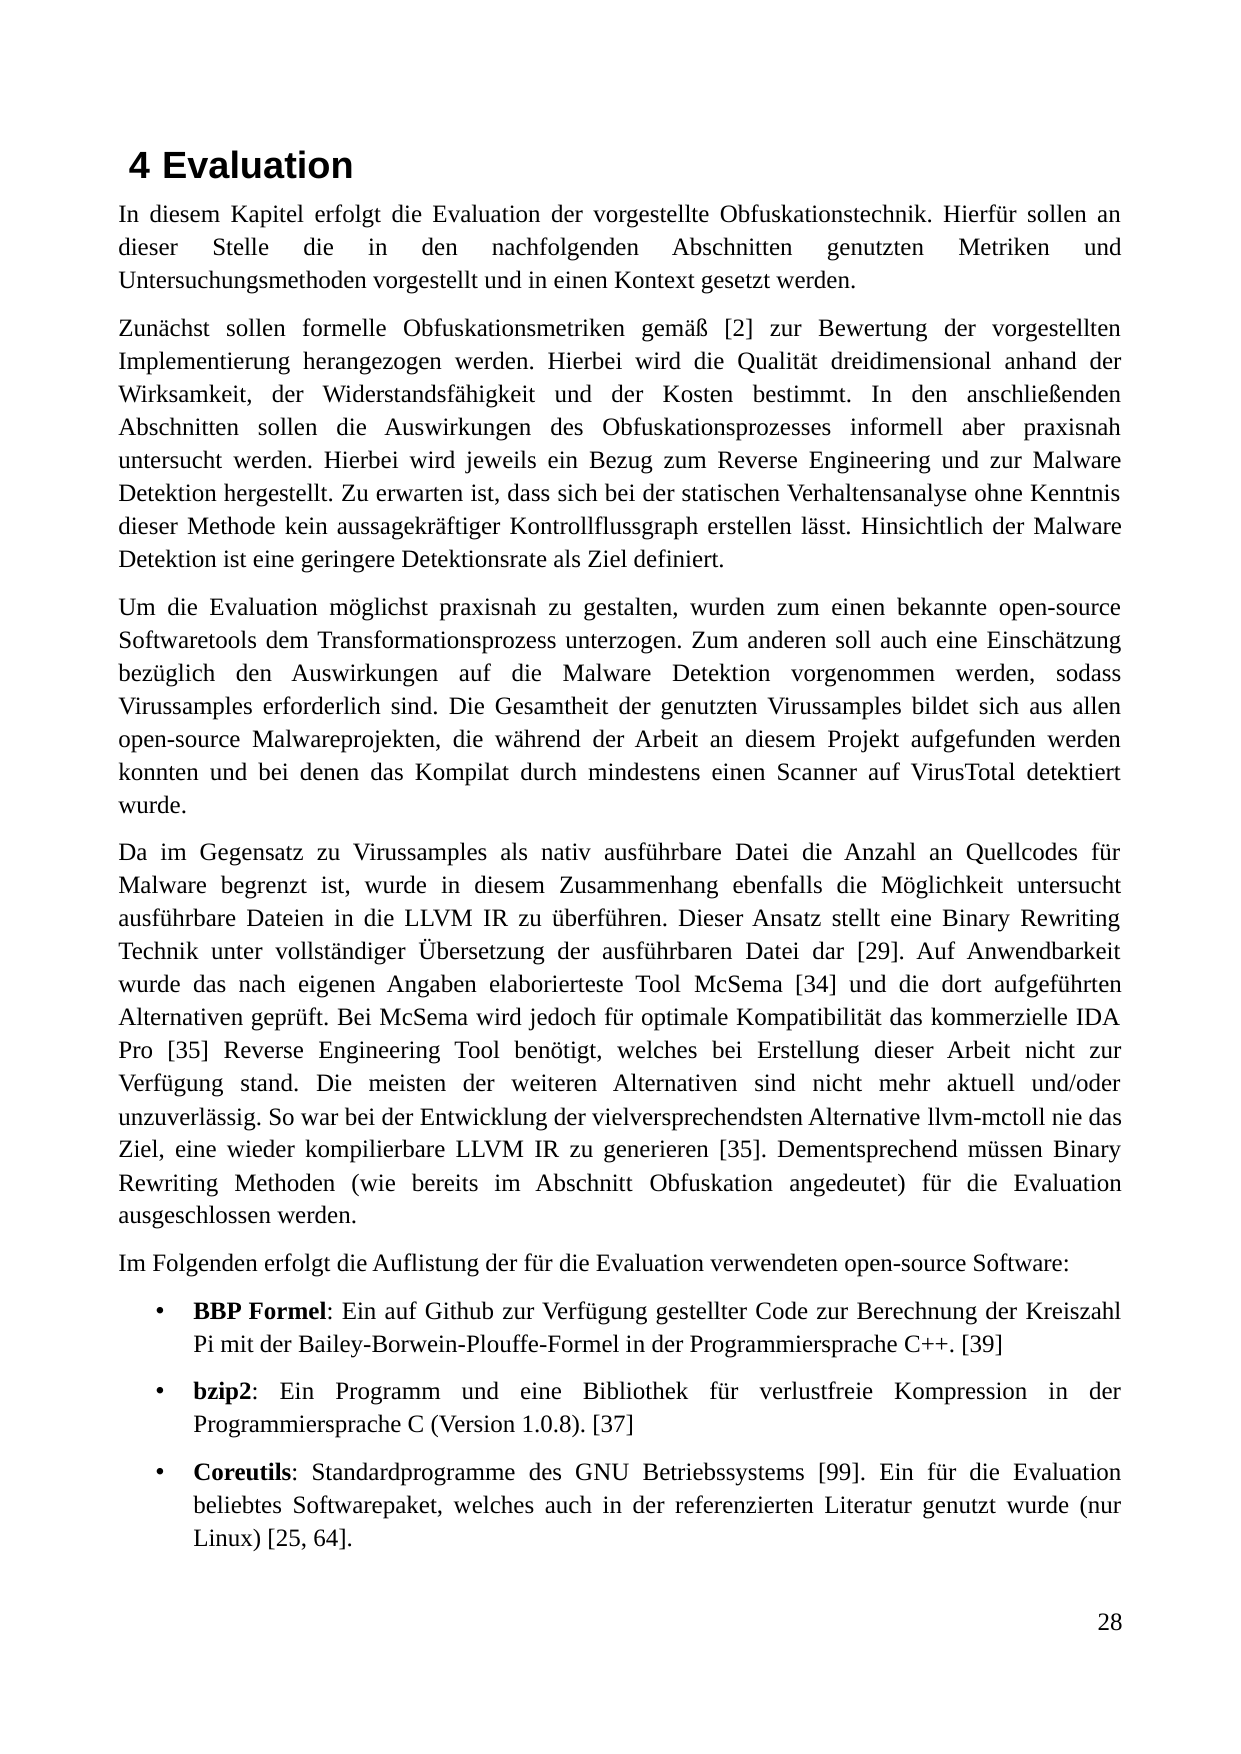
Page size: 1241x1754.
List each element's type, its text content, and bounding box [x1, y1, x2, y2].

text Zunächst sollen formelle Obfuskationsmetriken gemäß [2] zur Bewertung der vorgestellten Implementierung herangezogen werden. Hierbei wird die Qualität dreidimensional anhand der Wirksamkeit, der Widerstandsfähigkeit und der Kosten bestimmt. In den anschließenden Abschnitten sollen die Auswirkungen des Obfuskationsprozesses informell aber praxisnah untersucht werden. Hierbei wird jeweils ein Bezug zum Reverse Engineering und zur Malware Detektion hergestellt. Zu erwarten ist, dass sich bei der statischen Verhaltensanalyse ohne Kenntnis dieser Methode kein aussagekräftiger Kontrollflussgraph erstellen lässt. Hinsichtlich der Malware Detektion ist eine geringere Detektionsrate als Ziel definiert. [118, 313, 1122, 573]
text In diesem Kapitel erfolgt die Evaluation der vorgestellte Obfuskationstechnik. Hierfür sollen an dieser Stelle die in den nachfolgenden Abschnitten genutzten Metriken und Untersuchungsmethoden vorgestellt und in einen Kontext gesetzt werden. [118, 199, 1122, 294]
list Coreutils: Standardprogramme des GNU Betriebssystems [99]. Ein für die Evaluation beliebtes Softwarepaket, welches auch in der referenzierten Literatur genutzt wurde (nur Linux) [25, 64]. [156, 1457, 1122, 1552]
list bzip2: Ein Programm und eine Bibliothek für verlustfreie Kompression in der Programmiersprache C (Version 1.0.8). [37] [156, 1376, 1122, 1438]
text Um die Evaluation möglichst praxisnah zu gestalten, wurden zum einen bekannte open-source Softwaretools dem Transformationsprozess unterzogen. Zum anderen soll auch eine Einschätzung bezüglich den Auswirkungen auf die Malware Detektion vorgenommen werden, sodass Virussamples erforderlich sind. Die Gesamtheit der genutzten Virussamples bildet sich aus allen open-source Malwareprojekten, die während der Arbeit an diesem Projekt aufgefunden werden konnten und bei denen das Kompilat durch mindestens einen Scanner auf VirusTotal detektiert wurde. [118, 592, 1122, 818]
subtitle Evaluation [118, 143, 1122, 187]
text Im Folgenden erfolgt die Auflistung der für die Evaluation verwendeten open-source Software: [118, 1248, 1122, 1277]
list BBP Formel: Ein auf Github zur Verfügung gestellter Code zur Berechnung der Kreiszahl Pi mit der Bailey-Borwein-Plouffe-Formel in der Programmiersprache C++. [39] [156, 1296, 1122, 1358]
text Da im Gegensatz zu Virussamples als nativ ausführbare Datei die Anzahl an Quellcodes für Malware begrenzt ist, wurde in diesem Zusammenhang ebenfalls die Möglichkeit untersucht ausführbare Dateien in die LLVM IR zu überführen. Dieser Ansatz stellt eine Binary Rewriting Technik unter vollständiger Übersetzung der ausführbaren Datei dar [29]. Auf Anwendbarkeit wurde das nach eigenen Angaben elaborierteste Tool McSema [34] und die dort aufgeführten Alternativen geprüft. Bei McSema wird jedoch für optimale Kompatibilität das kommerzielle IDA Pro [35] Reverse Engineering Tool benötigt, welches bei Erstellung dieser Arbeit nicht zur Verfügung stand. Die meisten der weiteren Alternativen sind nicht mehr aktuell und/oder unzuverlässig. So war bei der Entwicklung der vielversprechendsten Alternative llvm-mctoll nie das Ziel, eine wieder kompilierbare LLVM IR zu generieren [35]. Dementsprechend müssen Binary Rewriting Methoden (wie bereits im Abschnitt Obfuskation angedeutet) für die Evaluation ausgeschlossen werden. [118, 837, 1122, 1229]
